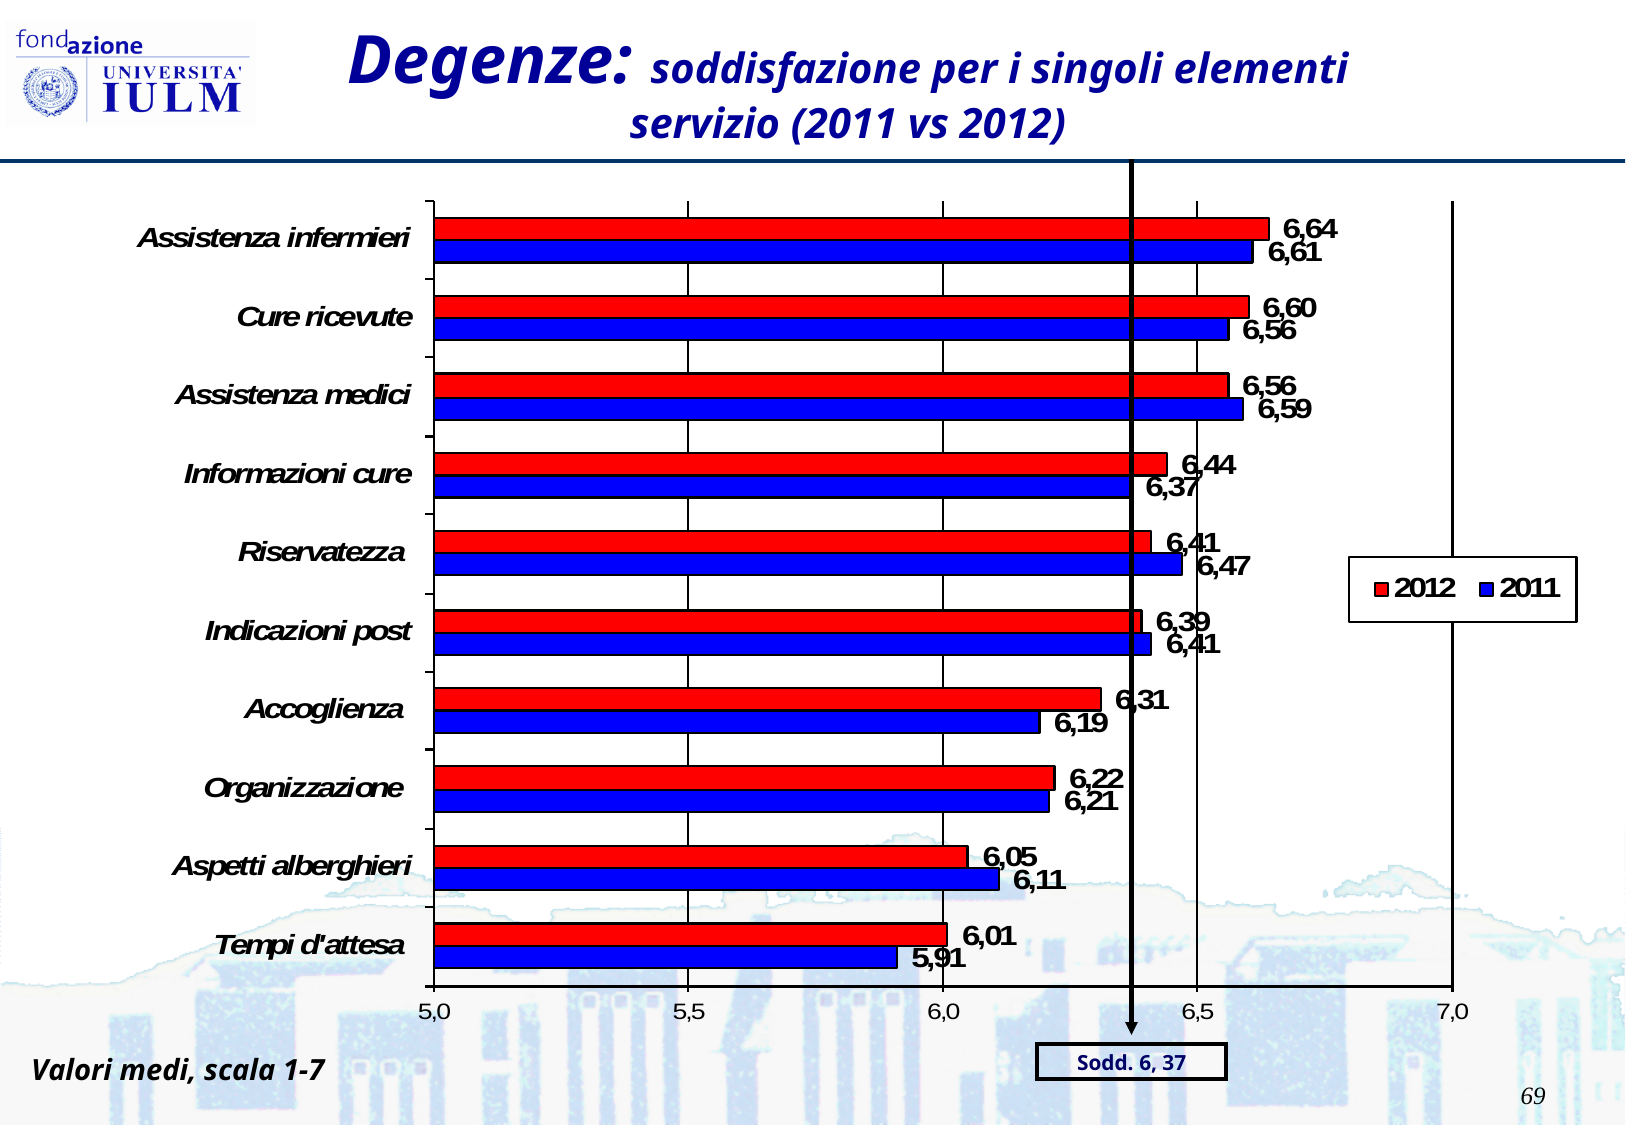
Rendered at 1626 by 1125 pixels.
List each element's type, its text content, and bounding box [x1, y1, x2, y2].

picture [5, 19, 256, 127]
text_box Degenze: soddisfazione per i singoli elementi servizio (2011 vs 2012) [304, 18, 1392, 144]
text_box Valori medi, scala 1-7 [16, 1043, 340, 1095]
text_box Sodd. 6, 37 [1036, 1043, 1226, 1080]
picture [105, 172, 1593, 1066]
